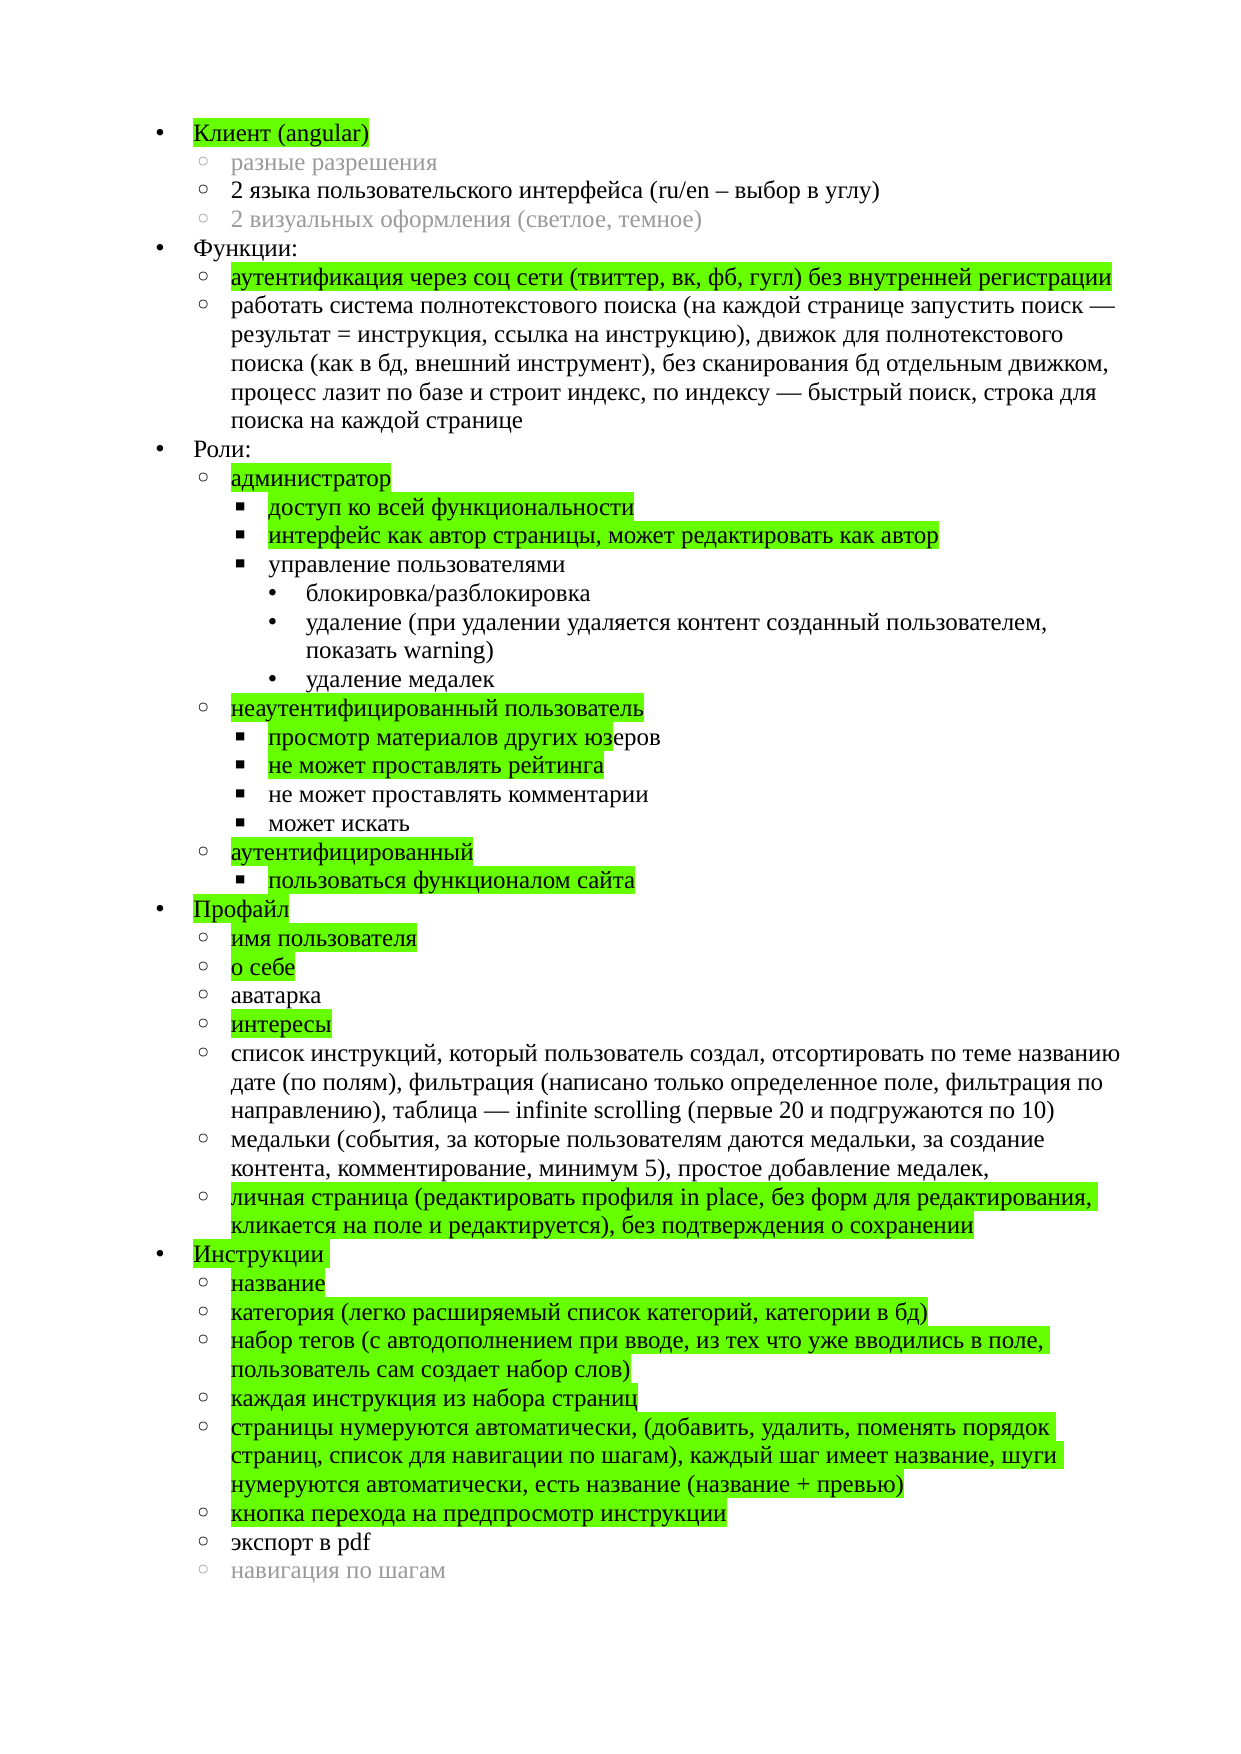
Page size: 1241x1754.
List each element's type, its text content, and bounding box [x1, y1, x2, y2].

list набор тегов (с автодополнением при вводе, из тех что уже вводились в поле, пользователь сам создает набор слов) [193, 1326, 1122, 1383]
list доступ ко всей функциональности [231, 492, 1122, 521]
list не может проставлять рейтинга [231, 751, 1122, 779]
list 2 языка пользовательского интерфейса (ru/en – выбор в углу) [193, 176, 1122, 204]
list может искать [231, 808, 1122, 837]
list навигация по шагам [193, 1556, 1122, 1584]
list категория (легко расширяемый список категорий, категории в бд) [193, 1297, 1122, 1326]
list 2 визуальных оформления (светлое, темное) [193, 204, 1122, 233]
list имя пользователя [193, 923, 1122, 952]
list интерфейс как автор страницы, может редактировать как автор [231, 521, 1122, 549]
list администратор [193, 463, 1122, 492]
list каждая инструкция из набора страниц [193, 1383, 1122, 1412]
list пользоваться функционалом сайта [231, 866, 1122, 894]
list интересы [193, 1009, 1122, 1038]
list работать система полнотекстового поиска (на каждой странице запустить поиск — результат = инструкция, ссылка на инструкцию), движок для полнотекстового поиска (как в бд, внешний инструмент), без сканирования бд отдельным движком, процесс лазит по базе и строит индекс, по индексу — быстрый поиск, строка для поиска на каждой странице [193, 291, 1122, 434]
list Профайл [156, 894, 1122, 923]
list не может проставлять комментарии [231, 779, 1122, 808]
list название [193, 1268, 1122, 1297]
list Клиент (angular) [156, 118, 1122, 147]
list экспорт в pdf [193, 1527, 1122, 1556]
list Функции: [156, 233, 1122, 262]
list Роли: [156, 434, 1122, 463]
list аутентифицированный [193, 837, 1122, 866]
list кнопка перехода на предпросмотр инструкции [193, 1498, 1122, 1527]
list аватарка [193, 981, 1122, 1009]
list разные разрешения [193, 147, 1122, 176]
list аутентификация через соц сети (твиттер, вк, фб, гугл) без внутренней регистрации [193, 262, 1122, 291]
list личная страница (редактировать профиля in place, без форм для редактирования, кликается на поле и редактируется), без подтверждения о сохранении [193, 1182, 1122, 1239]
list просмотр материалов других юзеров [231, 722, 1122, 751]
list удаление медалек [268, 664, 1122, 693]
list страницы нумеруются автоматически, (добавить, удалить, поменять порядок страниц, список для навигации по шагам), каждый шаг имеет название, шуги нумеруются автоматически, есть название (название + превью) [193, 1412, 1122, 1498]
list Инструкции [156, 1239, 1122, 1268]
list список инструкций, который пользователь создал, отсортировать по теме названию дате (по полям), фильтрация (написано только определенное поле, фильтрация по направлению), таблица — infinite scrolling (первые 20 и подгружаются по 10) [193, 1038, 1122, 1124]
list блокировка/разблокировка [268, 578, 1122, 607]
list управление пользователями [231, 549, 1122, 578]
list удаление (при удалении удаляется контент созданный пользователем, показать warning) [268, 607, 1122, 664]
list медальки (события, за которые пользователям даются медальки, за создание контента, комментирование, минимум 5), простое добавление медалек, [193, 1124, 1122, 1182]
list о себе [193, 952, 1122, 981]
list неаутентифицированный пользователь [193, 693, 1122, 722]
